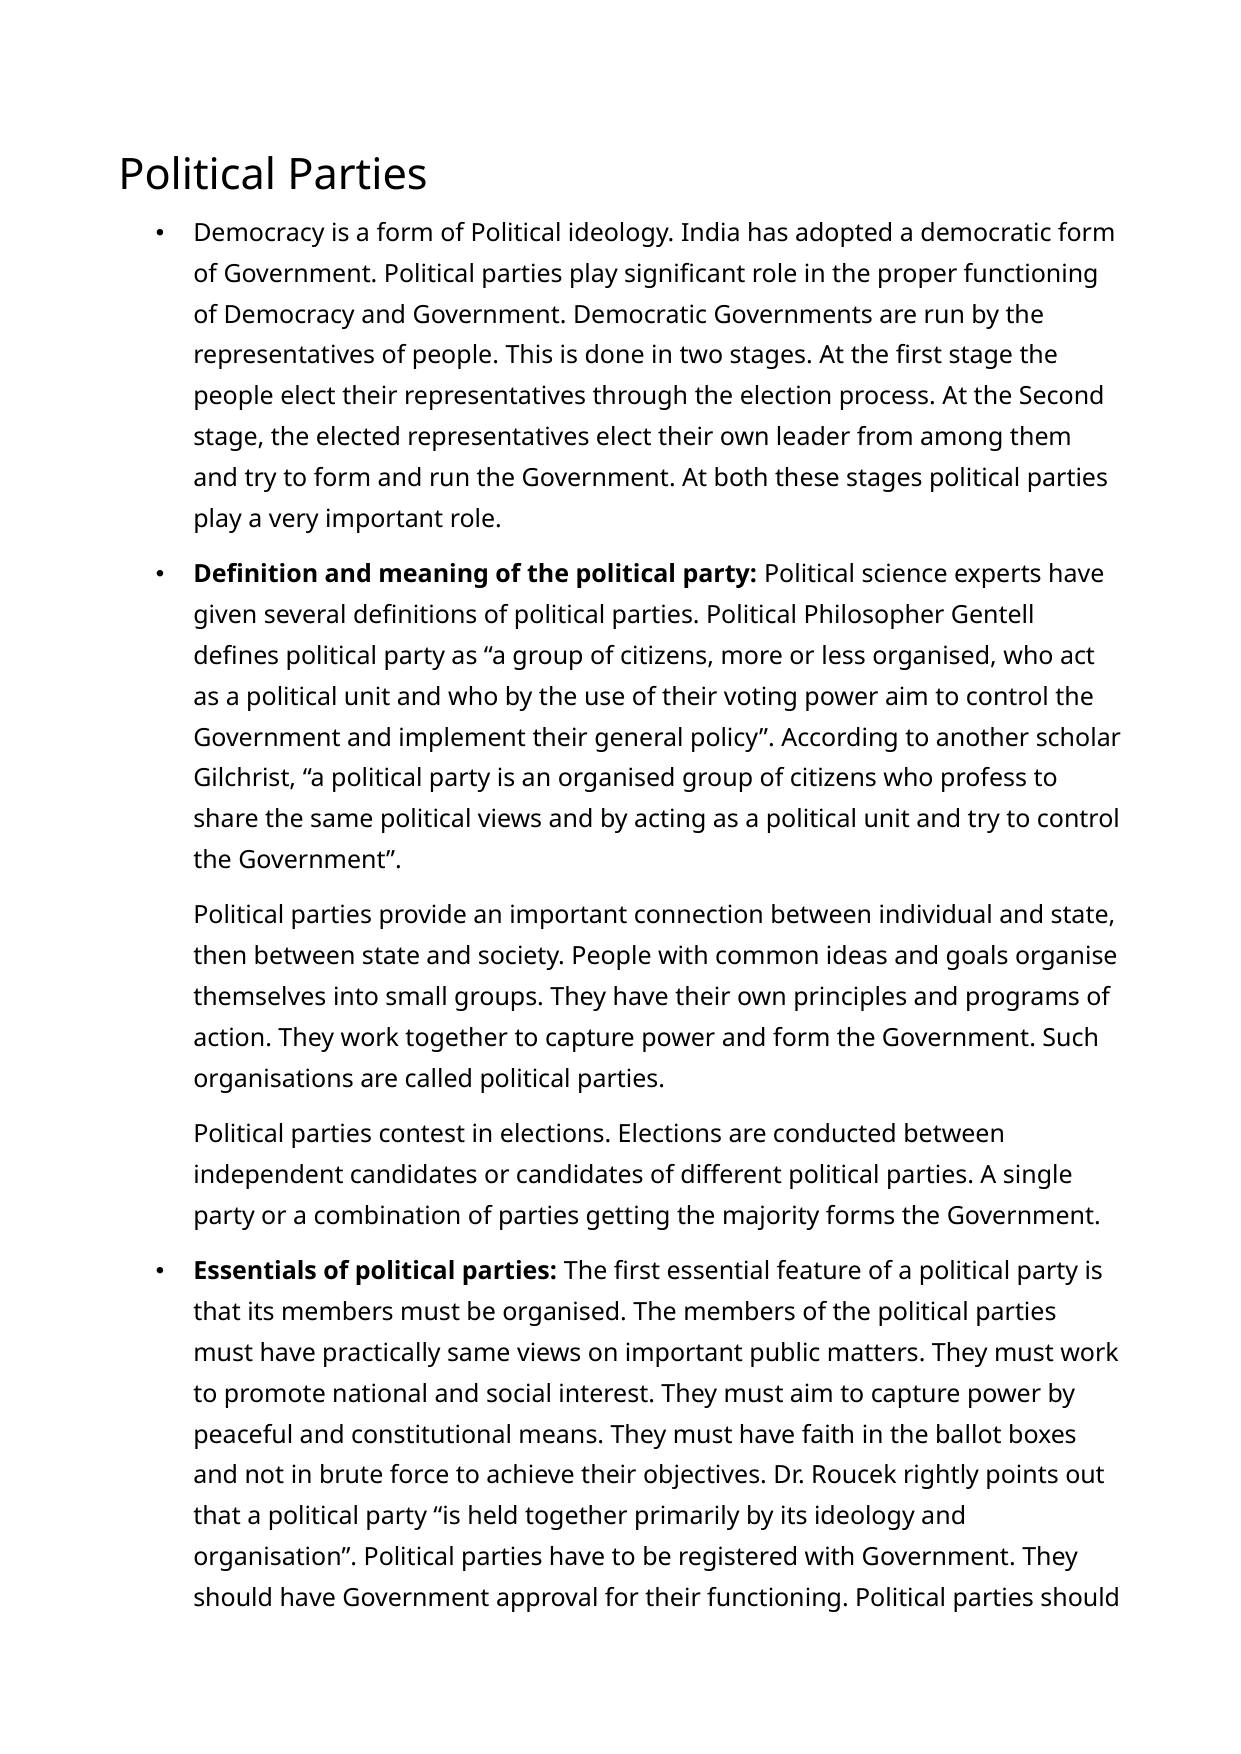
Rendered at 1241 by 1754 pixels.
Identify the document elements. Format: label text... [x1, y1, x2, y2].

list Political parties provide an important connection between individual and state, then between state and society. People with common ideas and goals organise themselves into small groups. They have their own principles and programs of action. They work together to capture power and form the Government. Such organisations are called political parties. [156, 897, 1122, 1094]
subtitle Political Parties [118, 143, 1122, 202]
list Essentials of political parties: The first essential feature of a political party is that its members must be organised. The members of the political parties must have practically same views on important public matters. They must work to promote national and social interest. They must aim to capture power by peaceful and constitutional means. They must have faith in the ballot boxes and not in brute force to achieve their objectives. Dr. Roucek rightly points out that a political party “is held together primarily by its ideology and organisation”. Political parties have to be registered with Government. They should have Government approval for their functioning. Political parties should [156, 1253, 1122, 1614]
list Political parties contest in elections. Elections are conducted between independent candidates or candidates of different political parties. A single party or a combination of parties getting the majority forms the Government. [156, 1116, 1122, 1232]
list Definition and meaning of the political party: Political science experts have given several definitions of political parties. Political Philosopher Gentell defines political party as “a group of citizens, more or less organised, who act as a political unit and who by the use of their voting power aim to control the Government and implement their general policy”. According to another scholar Gilchrist, “a political party is an organised group of citizens who profess to share the same political views and by acting as a political unit and try to control the Government”. [156, 556, 1122, 876]
list Democracy is a form of Political ideology. India has adopted a democratic form of Government. Political parties play significant role in the proper functioning of Democracy and Government. Democratic Governments are run by the representatives of people. This is done in two stages. At the first stage the people elect their representatives through the election process. At the Second stage, the elected representatives elect their own leader from among them and try to form and run the Government. At both these stages political parties play a very important role. [156, 215, 1122, 534]
